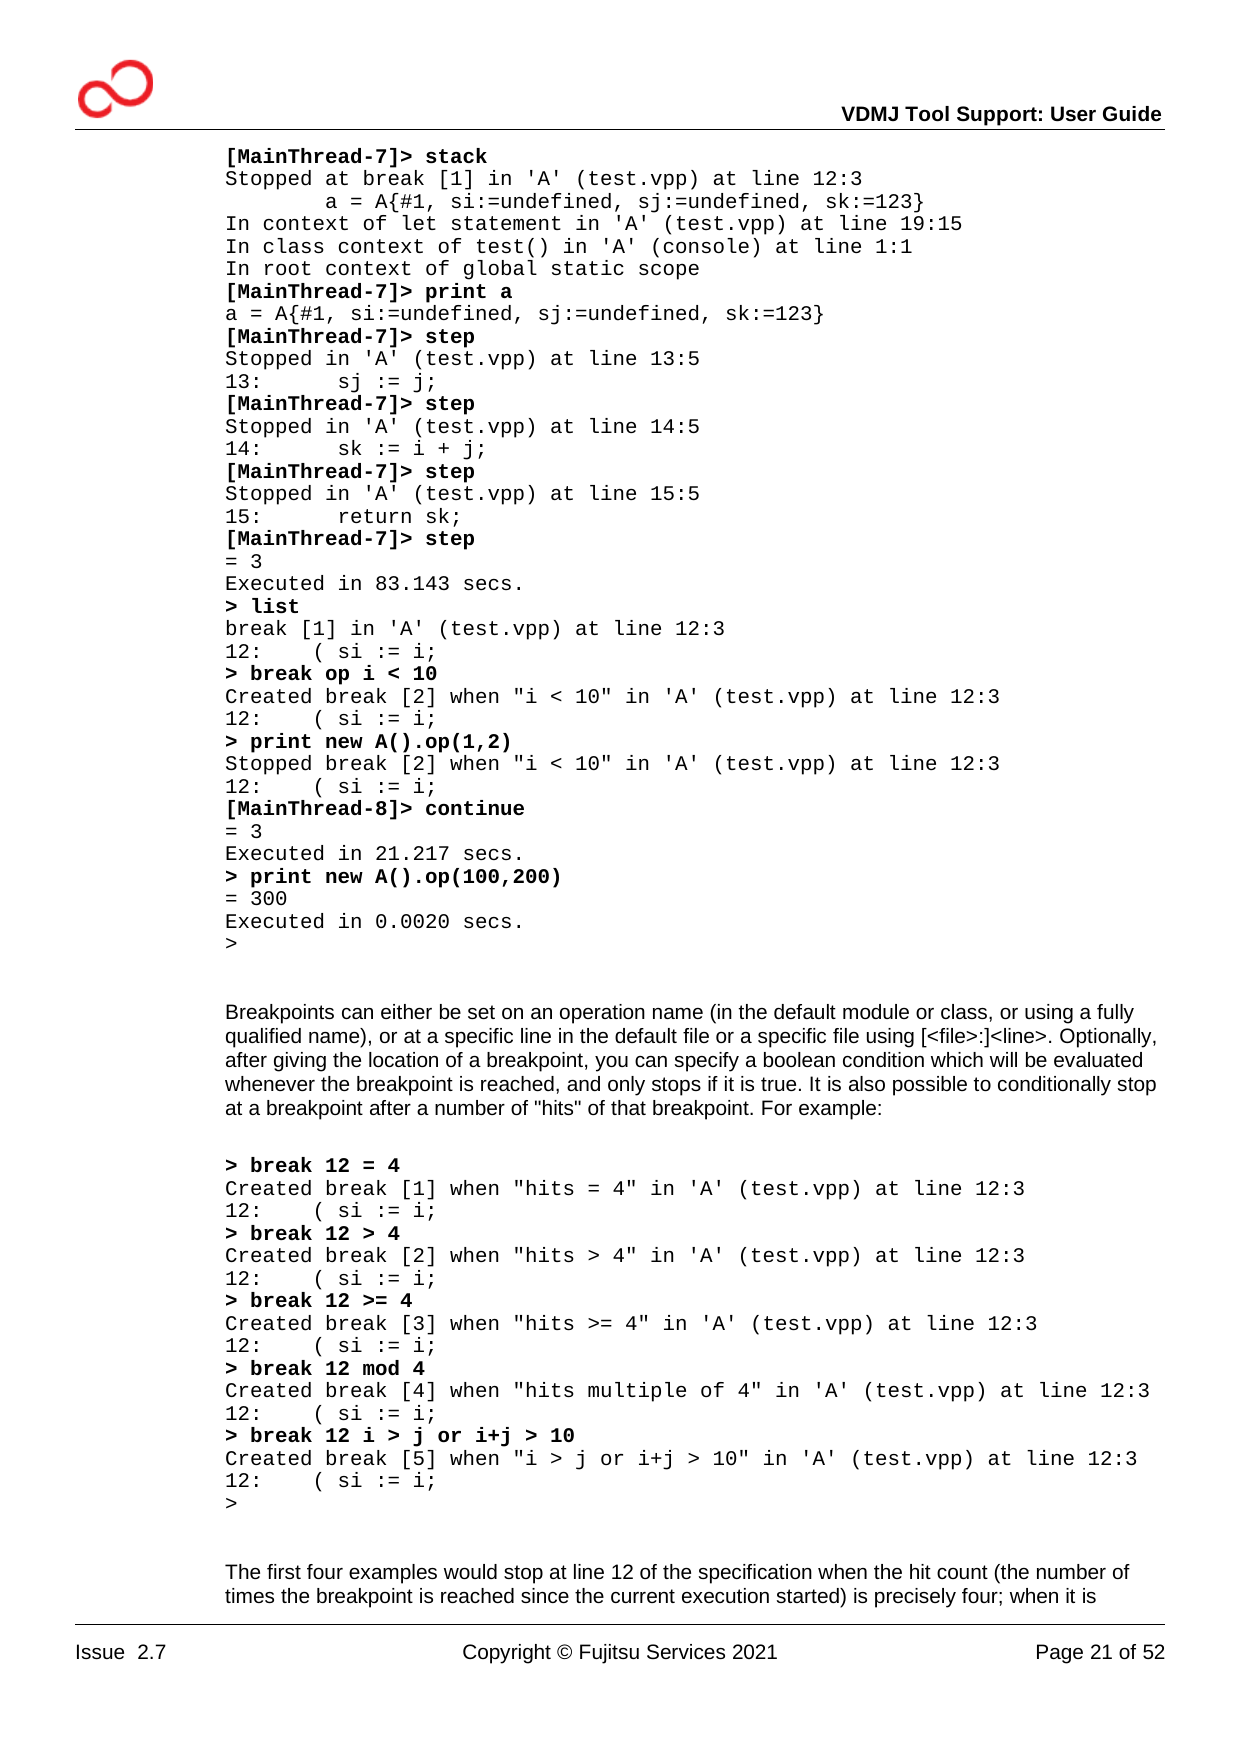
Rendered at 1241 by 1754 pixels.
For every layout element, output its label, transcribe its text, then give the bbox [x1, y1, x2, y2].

text Created break [5] when "i > j or i+j > 10" in 'A' (test.vpp) at line 12:3 [225, 1447, 1165, 1470]
text In context of let statement in 'A' (test.vpp) at line 19:15 [225, 213, 1165, 235]
text = 3 [225, 820, 1165, 843]
text 12: ( si := i; [225, 640, 1165, 663]
text Executed in 83.143 secs. [225, 573, 1165, 595]
text > break 12 >= 4 [225, 1290, 1165, 1312]
text Created break [1] when "hits = 4" in 'A' (test.vpp) at line 12:3 [225, 1177, 1165, 1200]
text [MainThread-7]> stack [225, 145, 1165, 168]
text Created break [4] when "hits multiple of 4" in 'A' (test.vpp) at line 12:3 [225, 1380, 1165, 1402]
text Stopped break [2] when "i < 10" in 'A' (test.vpp) at line 12:3 [225, 753, 1165, 775]
text 13: sj := j; [225, 370, 1165, 393]
text > break 12 > 4 [225, 1222, 1165, 1245]
text [MainThread-7]> step [225, 325, 1165, 348]
text > print new A().op(1,2) [225, 730, 1165, 753]
text 12: ( si := i; [225, 775, 1165, 798]
text break [1] in 'A' (test.vpp) at line 12:3 [225, 618, 1165, 640]
text Executed in 21.217 secs. [225, 843, 1165, 865]
text 14: sk := i + j; [225, 438, 1165, 460]
text > print new A().op(100,200) [225, 865, 1165, 888]
text Created break [2] when "hits > 4" in 'A' (test.vpp) at line 12:3 [225, 1245, 1165, 1267]
text Created break [3] when "hits >= 4" in 'A' (test.vpp) at line 12:3 [225, 1312, 1165, 1335]
text [MainThread-7]> step [225, 460, 1165, 483]
text [MainThread-7]> step [225, 393, 1165, 415]
text 12: ( si := i; [225, 708, 1165, 730]
text > break 12 i > j or i+j > 10 [225, 1425, 1165, 1447]
text The first four examples would stop at line 12 of the specification when the hit count (the number of times the breakpoint is reached since the current execution started) is precisely four; when it is [225, 1560, 1165, 1608]
text Stopped at break [1] in 'A' (test.vpp) at line 12:3 [225, 168, 1165, 190]
text > break 12 mod 4 [225, 1357, 1165, 1380]
text > list [225, 595, 1165, 618]
text Stopped in 'A' (test.vpp) at line 14:5 [225, 415, 1165, 438]
text > break 12 = 4 [225, 1155, 1165, 1177]
text > break op i < 10 [225, 663, 1165, 685]
text [MainThread-7]> step [225, 528, 1165, 550]
text Stopped in 'A' (test.vpp) at line 15:5 [225, 483, 1165, 505]
text = 3 [225, 550, 1165, 573]
text > [225, 1492, 1165, 1515]
text [MainThread-8]> continue [225, 798, 1165, 820]
picture [78, 52, 153, 128]
text Breakpoints can either be set on an operation name (in the default module or class, or using a fully qualified name), or at a specific line in the default file or a specific file using [<file>:]<line>. Optionally, after giving the location of a breakpoint, you can specify a boolean condition which will be evaluated whenever the breakpoint is reached, and only stops if it is true. It is also possible to conditionally stop at a breakpoint after a number of "hits" of that breakpoint. For example: [225, 1000, 1165, 1120]
text 12: ( si := i; [225, 1335, 1165, 1357]
text 12: ( si := i; [225, 1267, 1165, 1290]
text > [225, 933, 1165, 955]
text Stopped in 'A' (test.vpp) at line 13:5 [225, 348, 1165, 370]
text = 300 [225, 888, 1165, 910]
text In root context of global static scope [225, 258, 1165, 280]
text [MainThread-7]> print a [225, 280, 1165, 303]
text Created break [2] when "i < 10" in 'A' (test.vpp) at line 12:3 [225, 685, 1165, 708]
text a = A{#1, si:=undefined, sj:=undefined, sk:=123} [225, 303, 1165, 325]
text 12: ( si := i; [225, 1200, 1165, 1222]
text In class context of test() in 'A' (console) at line 1:1 [225, 235, 1165, 258]
text 12: ( si := i; [225, 1470, 1165, 1492]
text Executed in 0.0020 secs. [225, 910, 1165, 933]
text 15: return sk; [225, 505, 1165, 528]
text a = A{#1, si:=undefined, sj:=undefined, sk:=123} [225, 190, 1165, 213]
text 12: ( si := i; [225, 1402, 1165, 1425]
